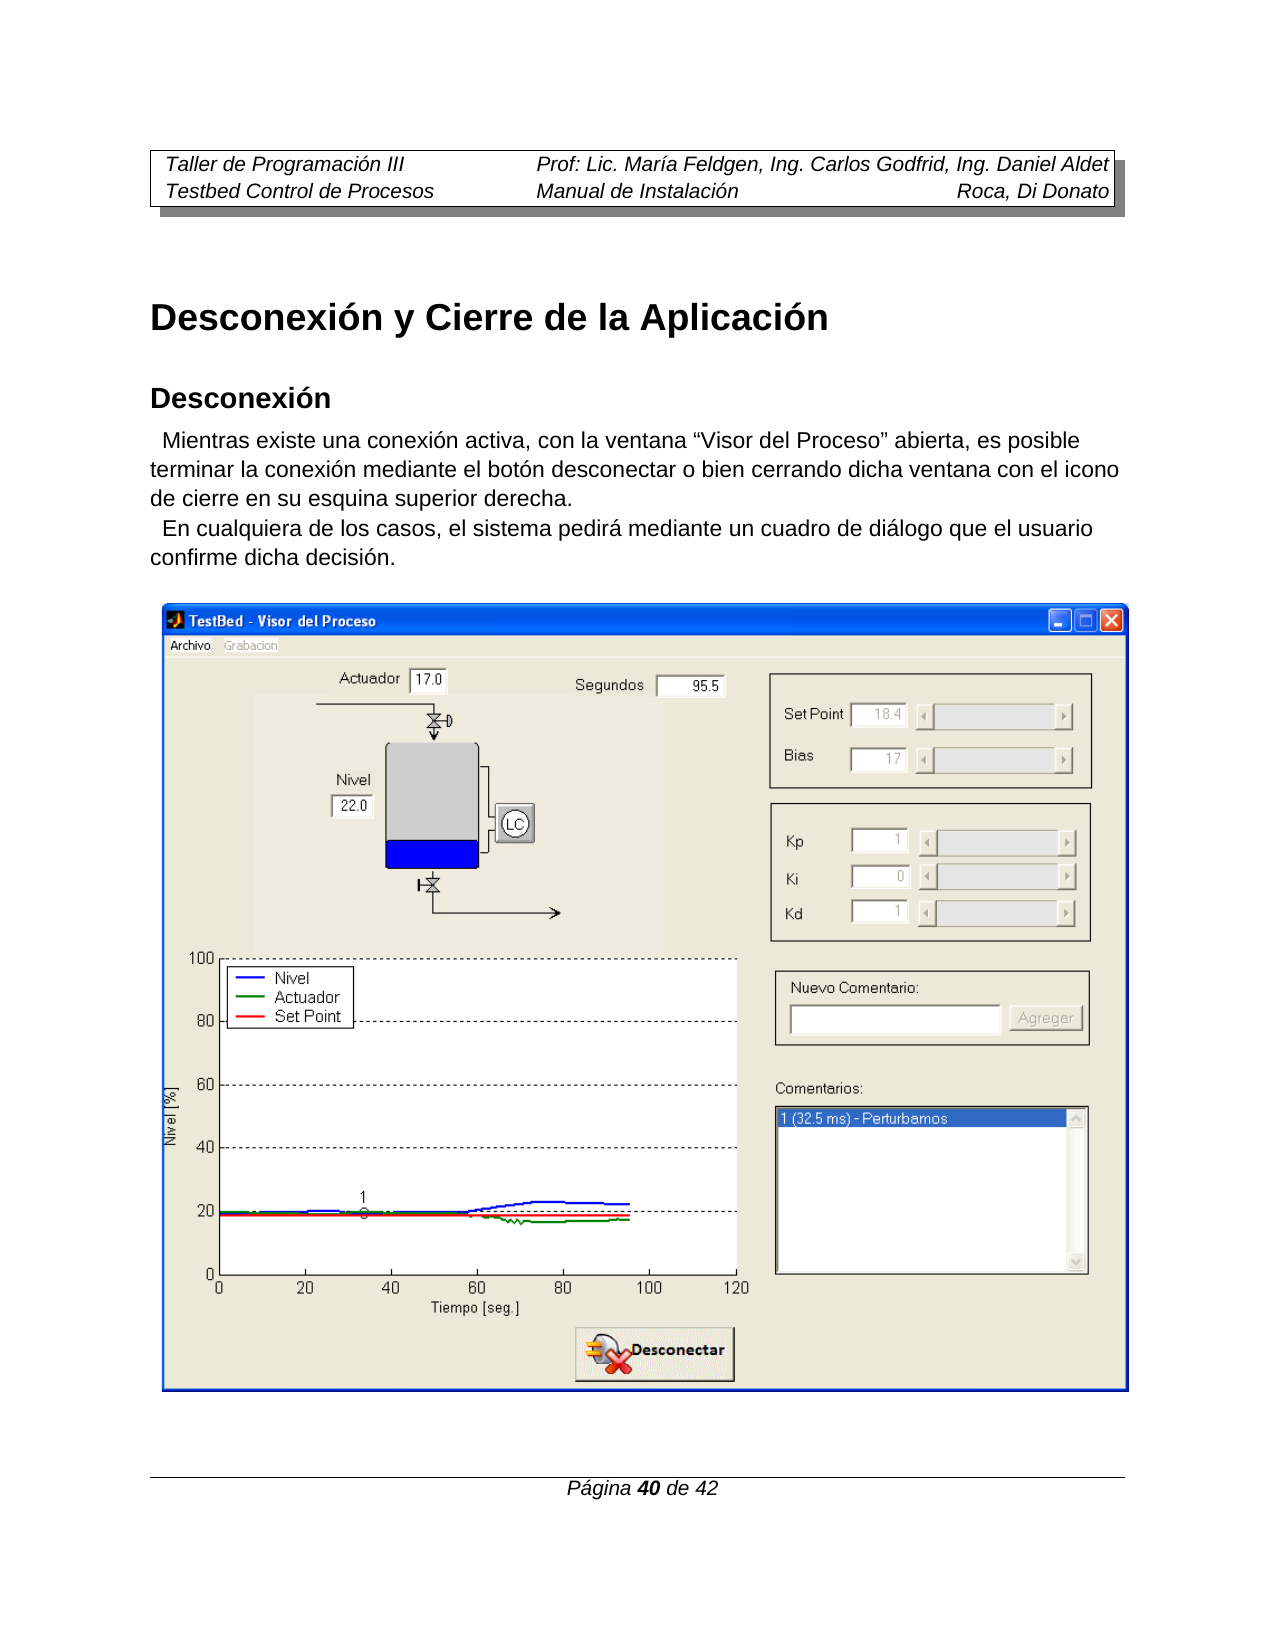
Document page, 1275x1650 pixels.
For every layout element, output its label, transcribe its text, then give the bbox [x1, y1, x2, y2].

text Mientras existe una conexión activa, con la ventana “Visor del Proceso” abierta, es posible terminar la conexión mediante el botón desconectar o bien cerrando dicha ventana con el icono de cierre en su esquina superior derecha. [150, 427, 1125, 512]
text En cualquiera de los casos, el sistema pedirá mediante un cuadro de diálogo que el usuario confirme dicha decisión. [150, 516, 1125, 571]
picture [161, 603, 1129, 1392]
subtitle Desconexión [150, 382, 1125, 414]
subtitle Desconexión y Cierre de la Aplicación [150, 296, 1125, 338]
